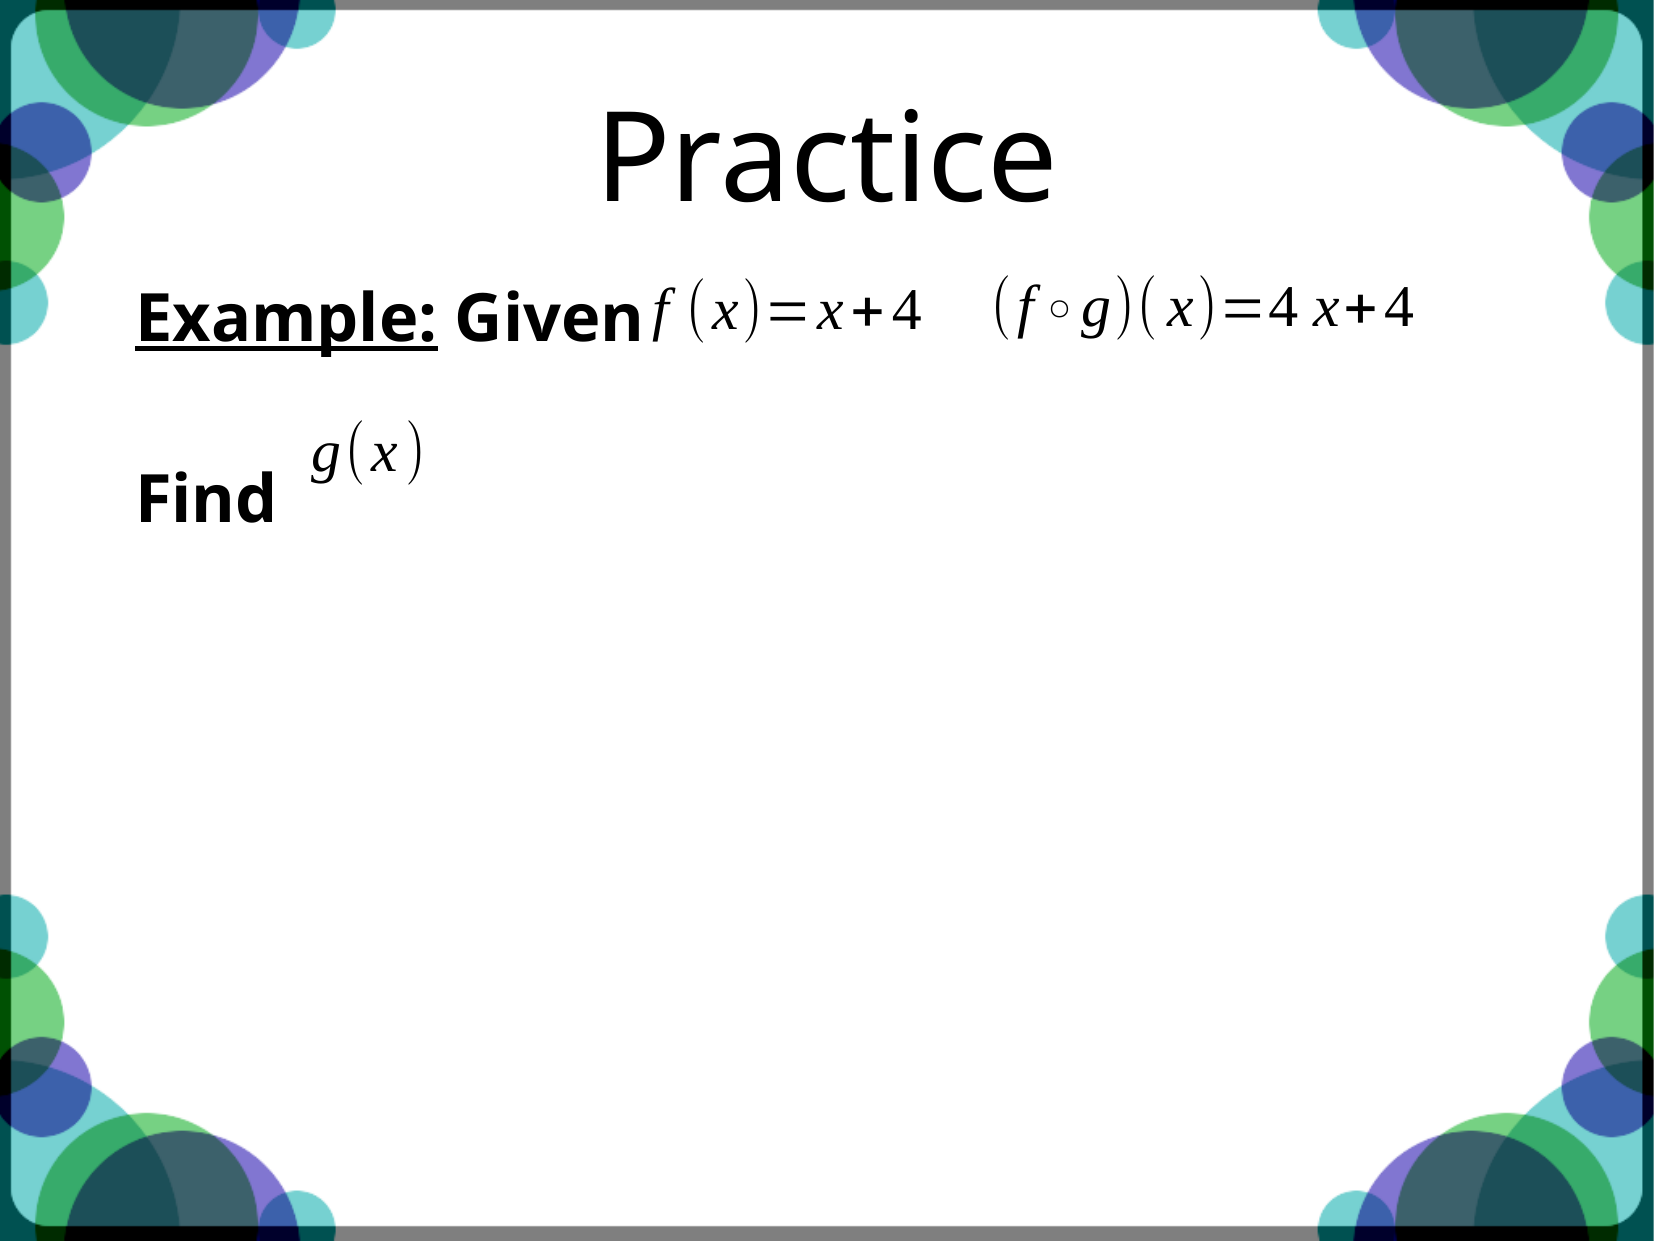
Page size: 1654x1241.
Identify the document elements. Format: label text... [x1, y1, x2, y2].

picture [0, 0, 1654, 1241]
text_box Example: Given Find [135, 270, 1531, 520]
chart [637, 273, 938, 346]
chart [976, 270, 1432, 343]
title Practice [82, 49, 1571, 257]
chart [292, 415, 440, 487]
